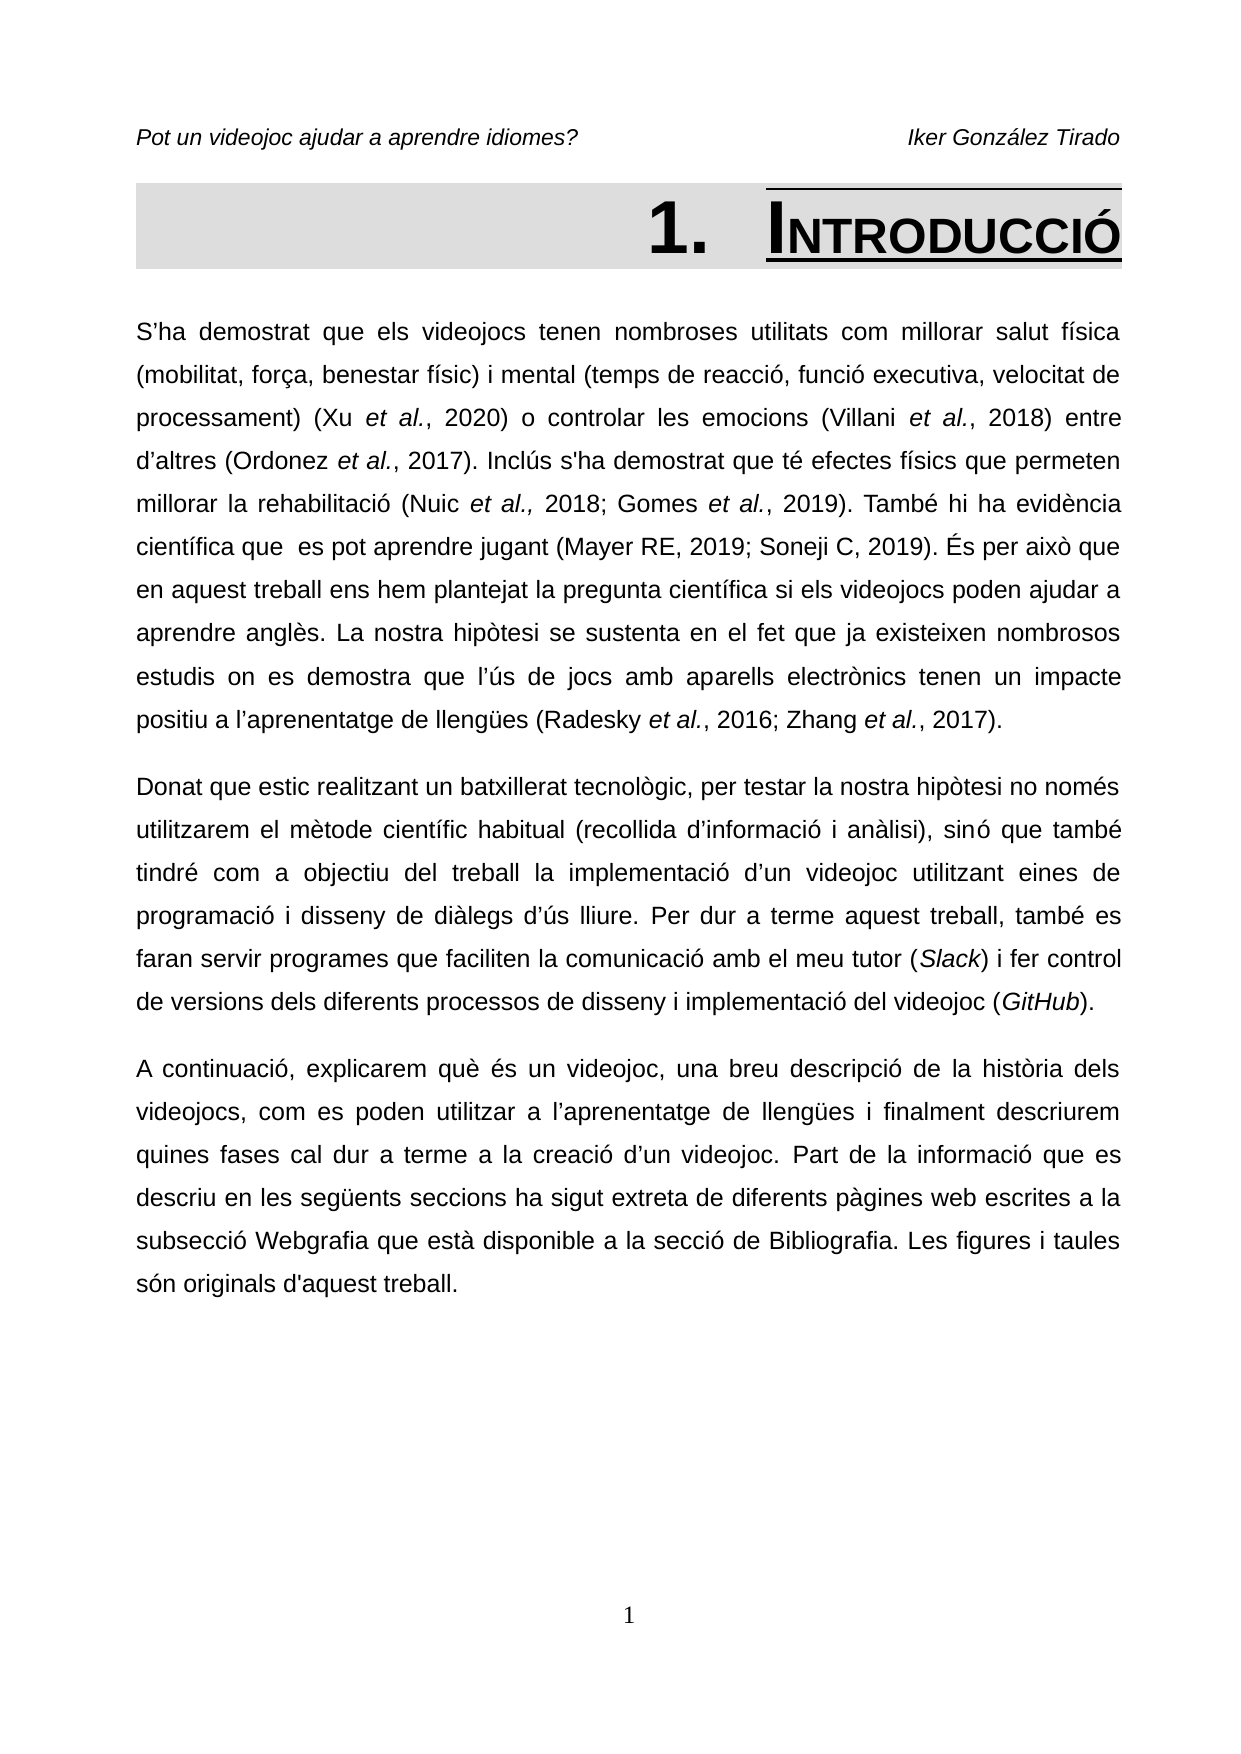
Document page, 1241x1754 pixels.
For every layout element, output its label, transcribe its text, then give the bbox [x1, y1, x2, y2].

text A continuació, explicarem què és un videojoc, una breu descripció de la història dels videojocs, com es poden utilitzar a l’aprenentatge de llengües i finalment descriurem quines fases cal dur a terme a la creació d’un videojoc. Part de la informació que es descriu en les següents seccions ha sigut extreta de diferents pàgines web escrites a la subsecció Webgrafia que està disponible a la secció de Bibliografia. Les figures i taules són originals d'aquest treball. [136, 1054, 1122, 1298]
text Donat que estic realitzant un batxillerat tecnològic, per testar la nostra hipòtesi no només utilitzarem el mètode científic habitual (recollida d’informació i anàlisi), sinó que també tindré com a objectiu del treball la implementació d’un videojoc utilitzant eines de programació i disseny de diàlegs d’ús lliure. Per dur a terme aquest treball, també es faran servir programes que faciliten la comunicació amb el meu tutor (Slack) i fer control de versions dels diferents processos de disseny i implementació del videojoc (GitHub). [136, 771, 1122, 1016]
subtitle Introducció [136, 183, 1122, 269]
text S’ha demostrat que els videojocs tenen nombroses utilitats com millorar salut física (mobilitat, força, benestar físic) i mental (temps de reacció, funció executiva, velocitat de processament) (Xu et al., 2020) o controlar les emocions (Villani et al., 2018) entre d’altres (Ordonez et al., 2017). Inclús s'ha demostrat que té efectes físics que permeten millorar la rehabilitació (Nuic et al., 2018; Gomes et al., 2019). També hi ha evidència científica que es pot aprendre jugant (Mayer RE, 2019; Soneji C, 2019). És per això que en aquest treball ens hem plantejat la pregunta científica si els videojocs poden ajudar a aprendre anglès. La nostra hipòtesi se sustenta en el fet que ja existeixen nombrosos estudis on es demostra que l’ús de jocs amb aparells electrònics tenen un impacte positiu a l’aprenentatge de llengües (Radesky et al., 2016; Zhang et al., 2017). [136, 317, 1122, 733]
